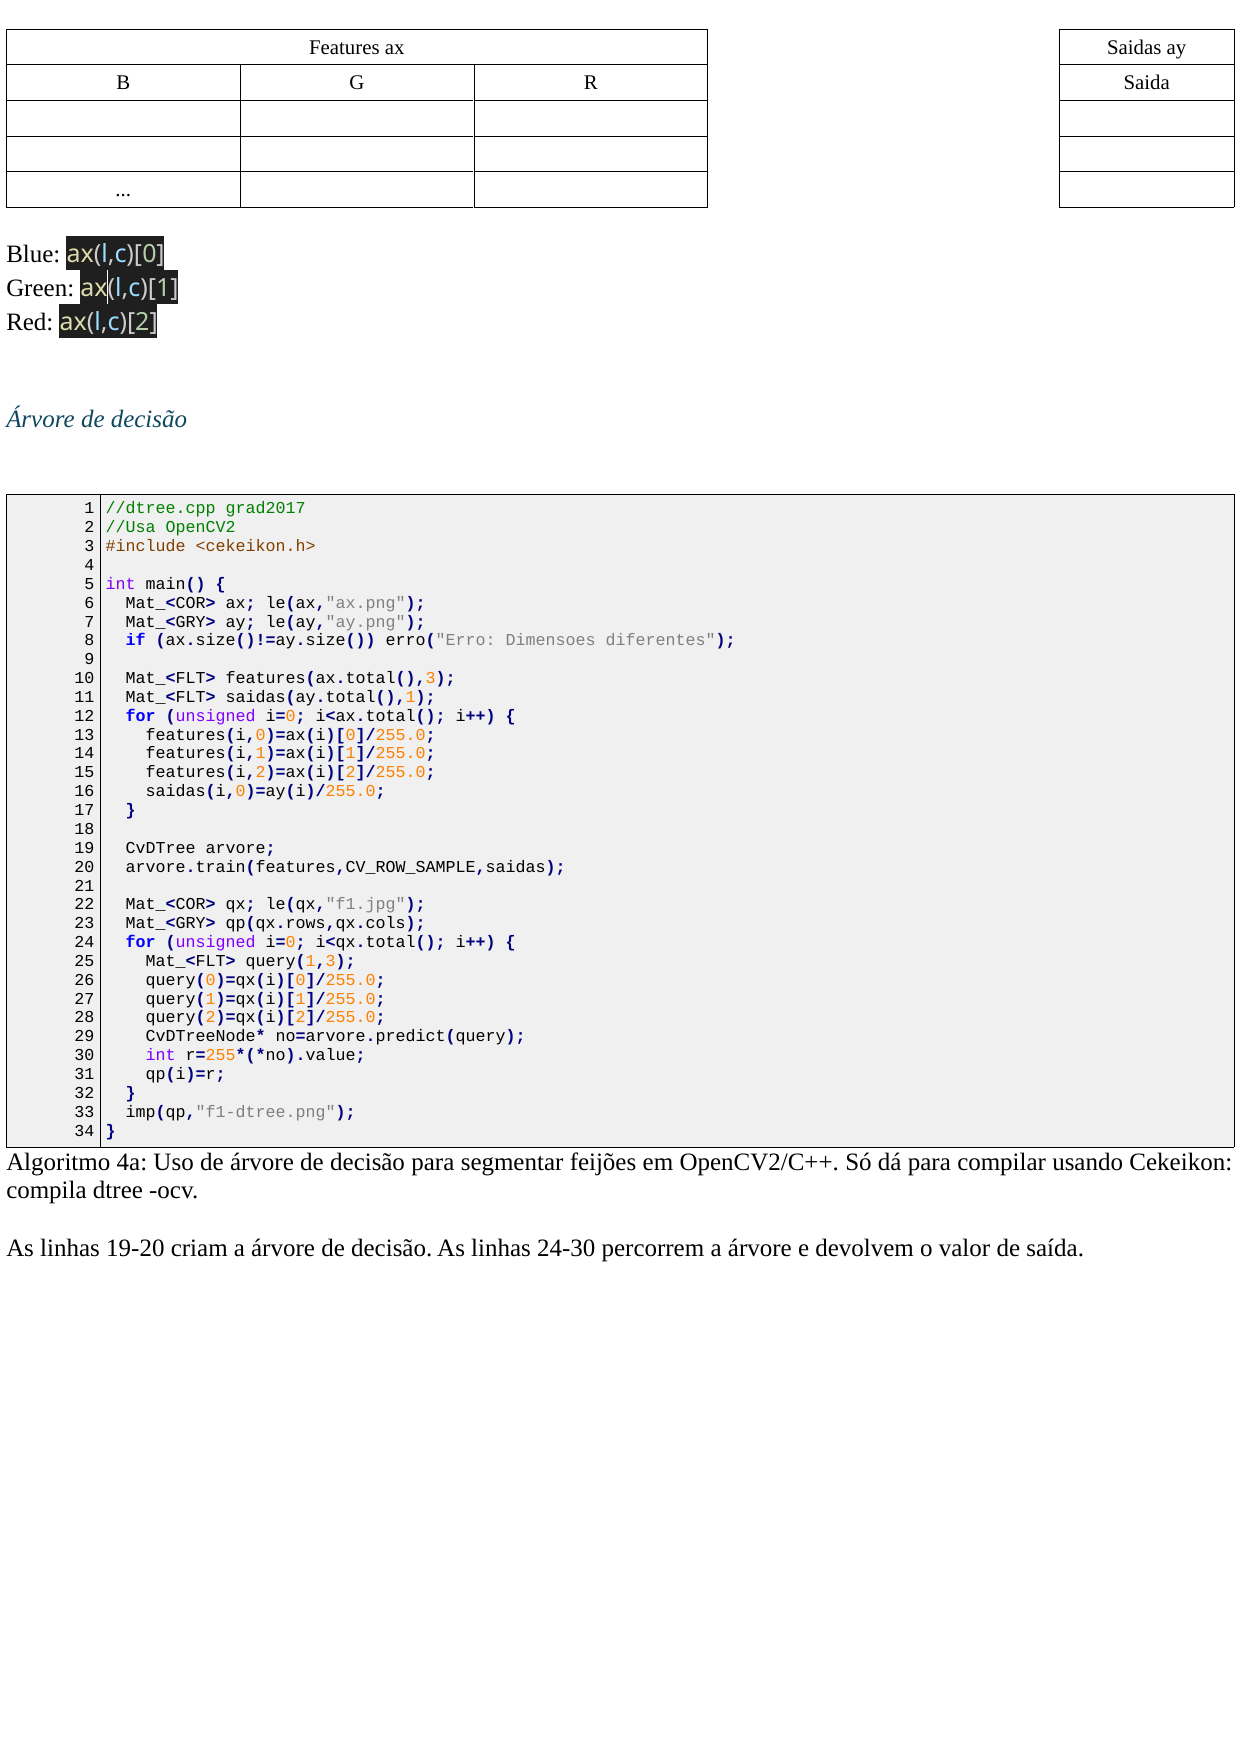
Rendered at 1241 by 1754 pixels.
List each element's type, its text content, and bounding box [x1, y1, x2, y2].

table_cell [241, 137, 473, 171]
table_cell [708, 100, 1058, 136]
table_cell [241, 172, 473, 207]
table_cell [7, 137, 240, 171]
text Algoritmo 4a: Uso de árvore de decisão para segmentar feijões em OpenCV2/C++. Só dá para compilar usando Cekeikon: compila dtree -ocv. [6, 1148, 1234, 1204]
table_cell [1060, 172, 1234, 207]
table_cell R [475, 65, 707, 100]
table_header Saidas ay [1060, 30, 1234, 64]
table_cell [475, 101, 707, 136]
table_header [708, 29, 1058, 64]
table_cell B [7, 65, 240, 100]
table_cell [7, 101, 240, 136]
table_cell [708, 65, 1058, 100]
table_cell [241, 101, 473, 136]
table_header 1 2 3 4 5 6 7 8 9 10 11 12 13 14 15 16 17 18 19 20 21 22 23 24 25 26 27 28 29 30 31 32 33 34 [7, 495, 100, 1147]
table_cell ... [7, 172, 240, 207]
text Green: ax(l,c)[1] [6, 270, 1234, 304]
subtitle Árvore de decisão [6, 404, 1234, 432]
table_cell [708, 171, 1058, 207]
table_header Features ax [7, 30, 707, 64]
text Red: ax(l,c)[2] [6, 304, 1234, 338]
table_cell [1060, 137, 1234, 171]
table_cell [708, 136, 1058, 171]
table_cell [475, 137, 707, 171]
table_cell [475, 172, 707, 207]
table_header //dtree.cpp grad2017 //Usa OpenCV2 #include <cekeikon.h> int main() { Mat_<COR> ax; le(ax,"ax.png"); Mat_<GRY> ay; le(ay,"ay.png"); if (ax.size()!=ay.size()) erro("Erro: Dimensoes diferentes"); Mat_<FLT> features(ax.total(),3); Mat_<FLT> saidas(ay.total(),1); for (unsigned i=0; i<ax.total(); i++) { features(i,0)=ax(i)[0]/255.0; features(i,1)=ax(i)[1]/255.0; features(i,2)=ax(i)[2]/255.0; saidas(i,0)=ay(i)/255.0; } CvDTree arvore; arvore.train(features,CV_ROW_SAMPLE,saidas); Mat_<COR> qx; le(qx,"f1.jpg"); Mat_<GRY> qp(qx.rows,qx.cols); for (unsigned i=0; i<qx.total(); i++) { Mat_<FLT> query(1,3); query(0)=qx(i)[0]/255.0; query(1)=qx(i)[1]/255.0; query(2)=qx(i)[2]/255.0; CvDTreeNode* no=arvore.predict(query); int r=255*(*no).value; qp(i)=r; } imp(qp,"f1-dtree.png"); } [101, 495, 1234, 1147]
text As linhas 19-20 criam a árvore de decisão. As linhas 24-30 percorrem a árvore e devolvem o valor de saída. [6, 1233, 1234, 1262]
table_cell Saida [1060, 65, 1234, 100]
text Blue: ax(l,c)[0] [6, 236, 1234, 270]
table_cell G [241, 65, 473, 100]
table_cell [1060, 101, 1234, 136]
